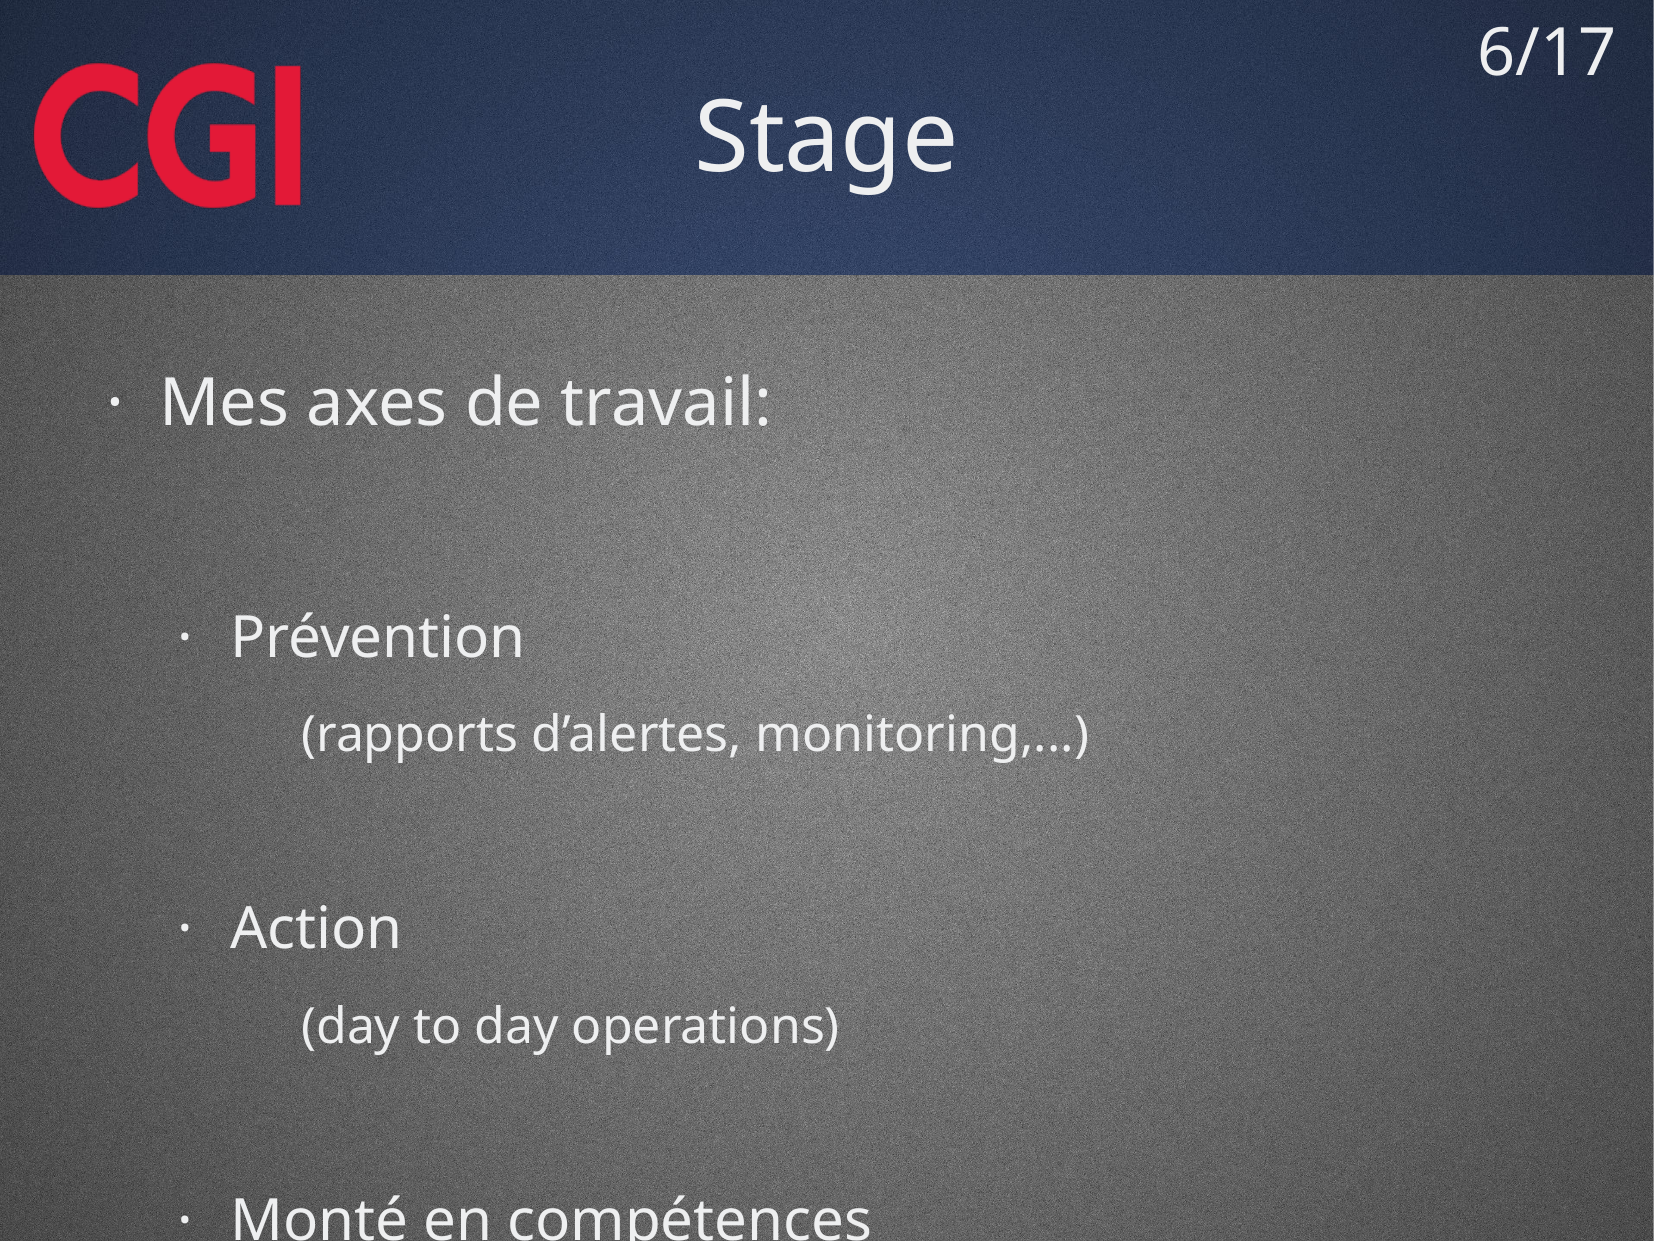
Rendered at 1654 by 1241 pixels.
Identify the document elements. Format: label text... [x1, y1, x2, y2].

title Stage [88, 29, 1565, 237]
picture [0, 0, 1654, 1241]
list Mes axes de travail: Prévention (rapports d’alertes, monitoring,...) Action (day to day operations) Monté en compétences [88, 354, 1565, 1241]
list 6/17 [1371, 4, 1652, 83]
